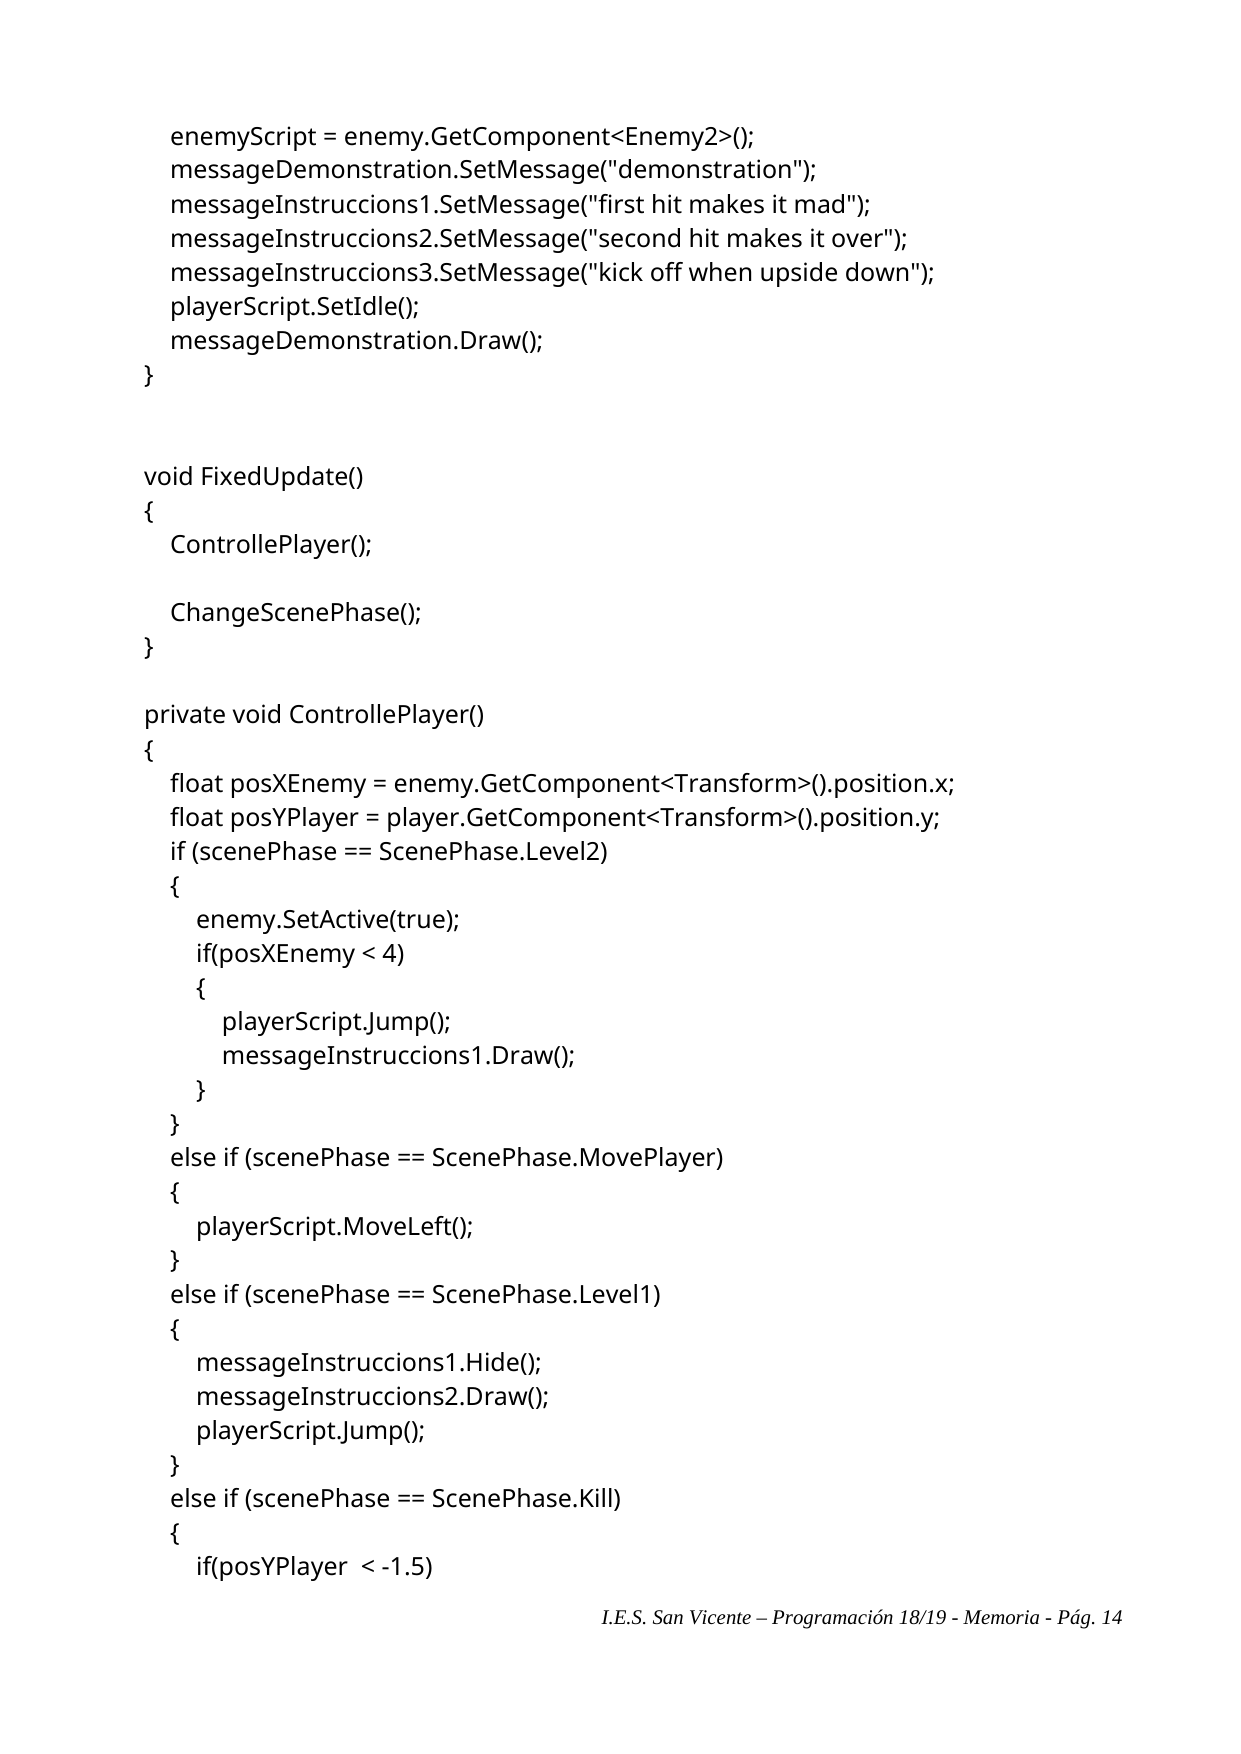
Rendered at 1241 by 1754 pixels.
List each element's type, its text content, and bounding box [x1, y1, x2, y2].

text playerScript.Jump(); [118, 1412, 1122, 1447]
text messageDemonstration.Draw(); [118, 322, 1122, 357]
text playerScript.Jump(); [118, 1004, 1122, 1038]
text { [118, 731, 1122, 765]
text messageInstruccions2.SetMessage("second hit makes it over"); [118, 220, 1122, 254]
text { [118, 1174, 1122, 1208]
text messageInstruccions2.Draw(); [118, 1378, 1122, 1412]
text } [118, 1447, 1122, 1481]
text messageInstruccions3.SetMessage("kick off when upside down"); [118, 254, 1122, 288]
text { [118, 1515, 1122, 1549]
text ControllePlayer(); [118, 527, 1122, 561]
text } [118, 629, 1122, 663]
text { [118, 493, 1122, 527]
text } [118, 1072, 1122, 1106]
text if(posXEnemy < 4) [118, 936, 1122, 970]
text messageInstruccions1.Hide(); [118, 1344, 1122, 1378]
text } [118, 1242, 1122, 1276]
text { [118, 1310, 1122, 1344]
text messageInstruccions1.SetMessage("first hit makes it mad"); [118, 186, 1122, 220]
text { [118, 867, 1122, 902]
text if(posYPlayer < -1.5) [118, 1549, 1122, 1583]
text playerScript.SetIdle(); [118, 288, 1122, 322]
text else if (scenePhase == ScenePhase.MovePlayer) [118, 1140, 1122, 1174]
text else if (scenePhase == ScenePhase.Level1) [118, 1276, 1122, 1310]
text playerScript.MoveLeft(); [118, 1208, 1122, 1242]
text messageDemonstration.SetMessage("demonstration"); [118, 152, 1122, 186]
text float posYPlayer = player.GetComponent<Transform>().position.y; [118, 799, 1122, 833]
text } [118, 1106, 1122, 1140]
text float posXEnemy = enemy.GetComponent<Transform>().position.x; [118, 765, 1122, 799]
text if (scenePhase == ScenePhase.Level2) [118, 833, 1122, 867]
text } [118, 357, 1122, 391]
text { [118, 970, 1122, 1004]
text enemyScript = enemy.GetComponent<Enemy2>(); [118, 118, 1122, 152]
text private void ControllePlayer() [118, 697, 1122, 731]
text ChangeScenePhase(); [118, 595, 1122, 629]
text void FixedUpdate() [118, 459, 1122, 493]
text messageInstruccions1.Draw(); [118, 1038, 1122, 1072]
text enemy.SetActive(true); [118, 902, 1122, 936]
text else if (scenePhase == ScenePhase.Kill) [118, 1481, 1122, 1515]
